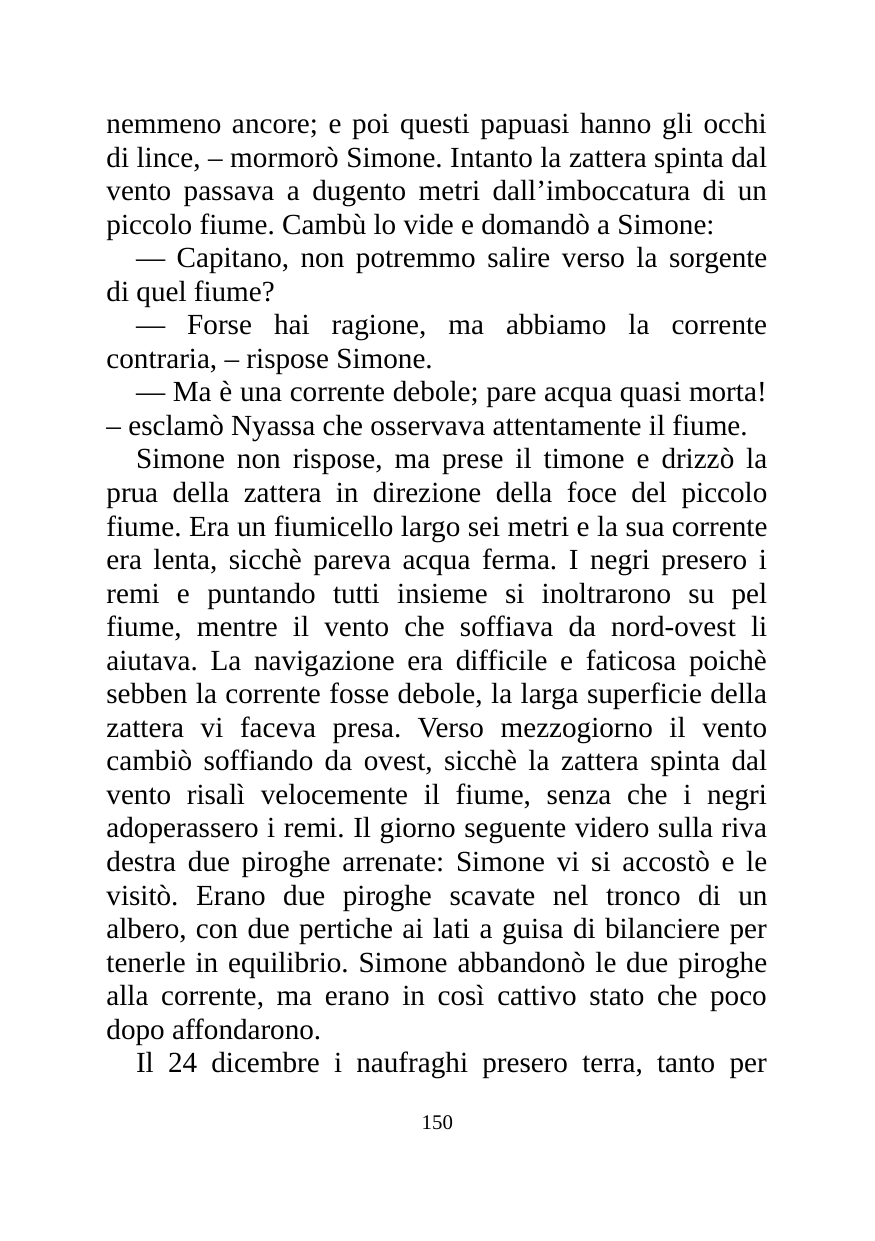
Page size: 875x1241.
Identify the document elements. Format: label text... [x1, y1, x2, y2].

text nemmeno ancore; e poi questi papuasi hanno gli occhi di lince, – mormorò Simone. Intanto la zattera spinta dal vento passava a dugento metri dall’imboccatura di un piccolo fiume. Cambù lo vide e domandò a Simone: [106, 106, 768, 240]
text Il 24 dicembre i naufraghi presero terra, tanto per [106, 1045, 768, 1079]
text — Forse hai ragione, ma abbiamo la corrente contraria, – rispose Simone. [106, 307, 768, 374]
text — Ma è una corrente debole; pare acqua quasi morta! – esclamò Nyassa che osservava attentamente il fiume. [106, 374, 768, 442]
text — Capitano, non potremmo salire verso la sorgente di quel fiume? [106, 240, 768, 307]
text Simone non rispose, ma prese il timone e drizzò la prua della zattera in direzione della foce del piccolo fiume. Era un fiumicello largo sei metri e la sua corrente era lenta, sicchè pareva acqua ferma. I negri presero i remi e puntando tutti insieme si inoltrarono su pel fiume, mentre il vento che soffiava da nord-ovest li aiutava. La navigazione era difficile e faticosa poichè sebben la corrente fosse debole, la larga superficie della zattera vi faceva presa. Verso mezzogiorno il vento cambiò soffiando da ovest, sicchè la zattera spinta dal vento risalì velocemente il fiume, senza che i negri adoperassero i remi. Il giorno seguente videro sulla riva destra due piroghe arrenate: Simone vi si accostò e le visitò. Erano due piroghe scavate nel tronco di un albero, con due pertiche ai lati a guisa di bilanciere per tenerle in equilibrio. Simone abbandonò le due piroghe alla corrente, ma erano in così cattivo stato che poco dopo affondarono. [106, 442, 768, 1045]
